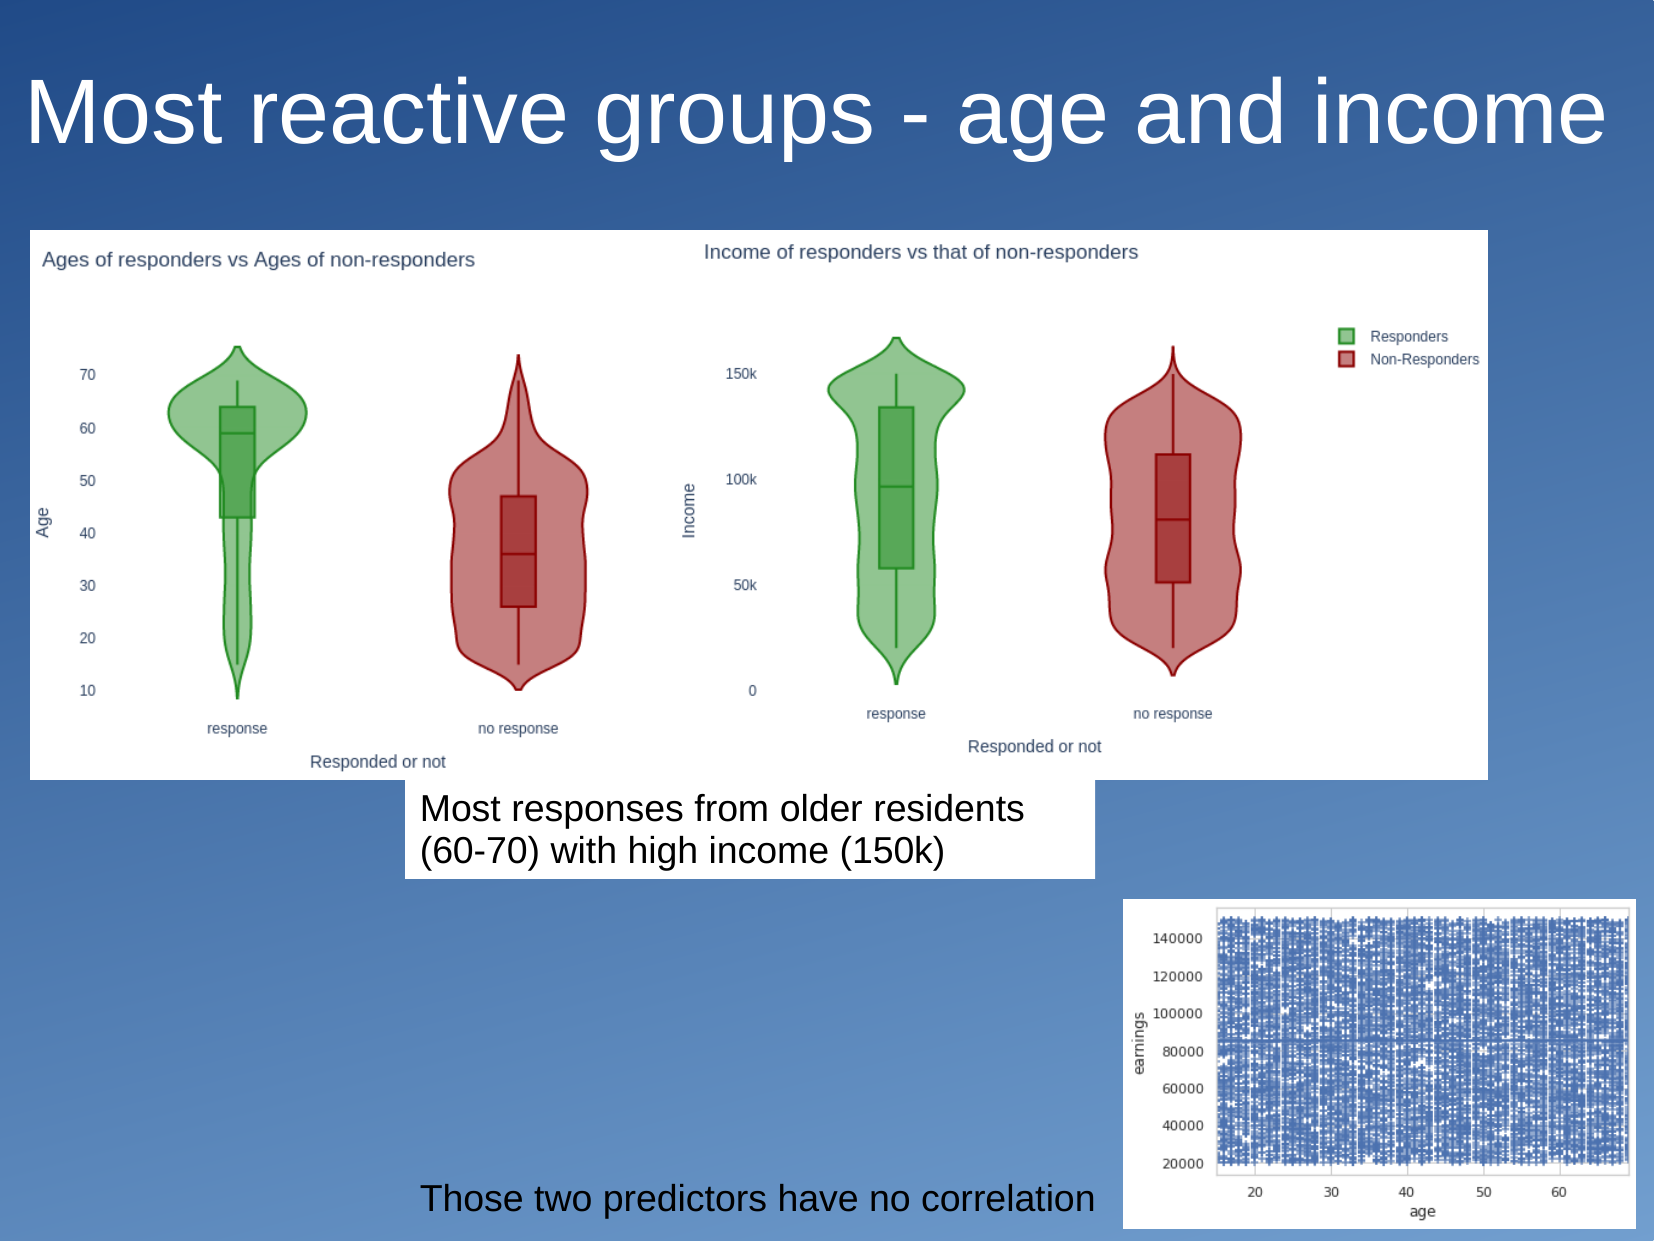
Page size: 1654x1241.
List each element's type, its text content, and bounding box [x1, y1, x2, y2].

title Most reactive groups - age and income [0, 8, 1636, 216]
text_box Most responses from older residents (60-70) with high income (150k) [405, 780, 1096, 879]
text_box Those two predictors have no correlation [405, 1170, 1171, 1241]
picture [1123, 899, 1636, 1229]
picture [30, 230, 1488, 781]
